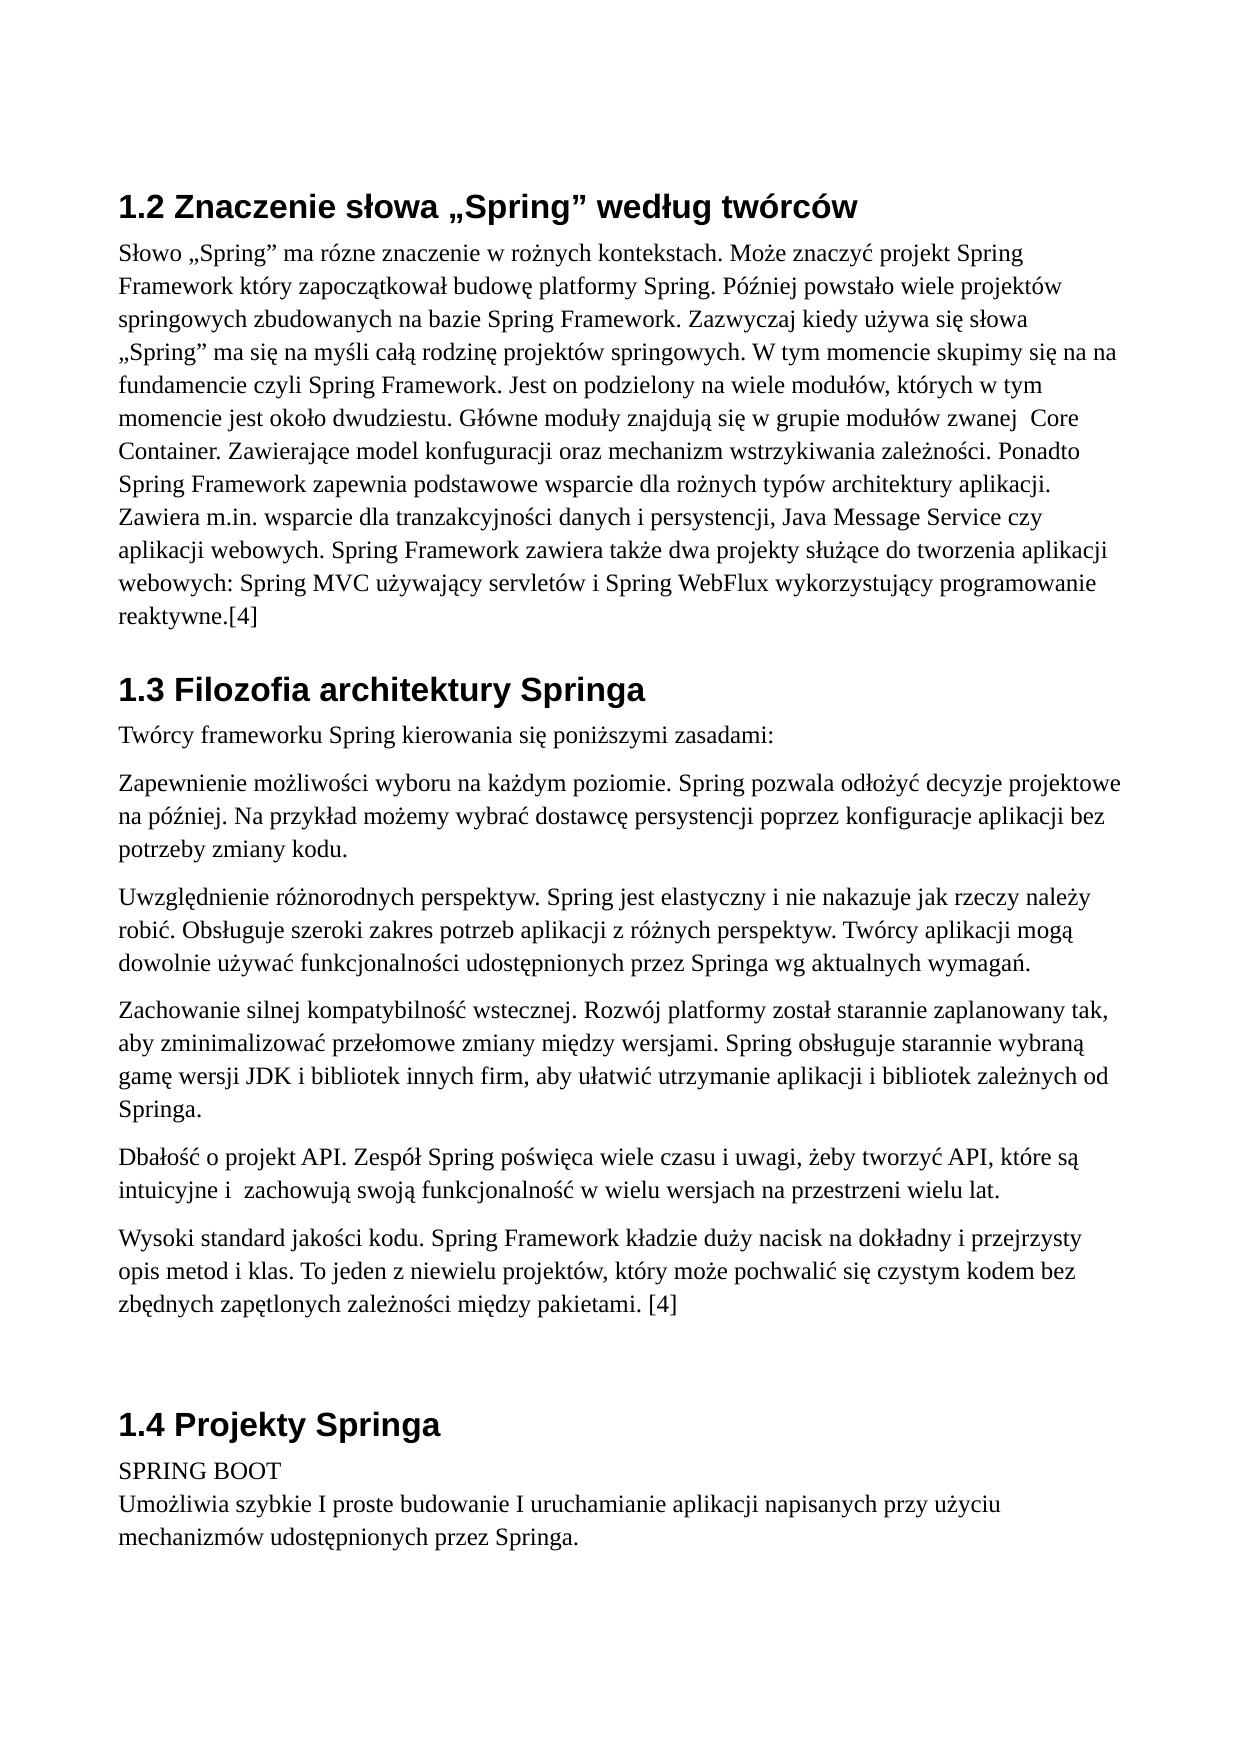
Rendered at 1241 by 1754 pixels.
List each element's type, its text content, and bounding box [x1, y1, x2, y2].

text Zachowanie silnej kompatybilność wstecznej. Rozwój platformy został starannie zaplanowany tak, aby zminimalizować przełomowe zmiany między wersjami. Spring obsługuje starannie wybraną gamę wersji JDK i bibliotek innych firm, aby ułatwić utrzymanie aplikacji i bibliotek zależnych od Springa. [118, 995, 1122, 1123]
text SPRING BOOT Umożliwia szybkie I proste budowanie I uruchamianie aplikacji napisanych przy użyciu mechanizmów udostępnionych przez Springa. [118, 1456, 1122, 1551]
text Twórcy frameworku Spring kierowania się poniższymi zasadami: [118, 721, 1122, 749]
text Dbałość o projekt API. Zespół Spring poświęca wiele czasu i uwagi, żeby tworzyć API, które są intuicyjne i zachowują swoją funkcjonalność w wielu wersjach na przestrzeni wielu lat. [118, 1142, 1122, 1204]
text Wysoki standard jakości kodu. Spring Framework kładzie duży nacisk na dokładny i przejrzysty opis metod i klas. To jeden z niewielu projektów, który może pochwalić się czystym kodem bez zbędnych zapętlonych zależności między pakietami. [4] [118, 1223, 1122, 1317]
subtitle 1.4 Projekty Springa [118, 1405, 1122, 1443]
subtitle 1.3 Filozofia architektury Springa [118, 669, 1122, 708]
text Uwzględnienie różnorodnych perspektyw. Spring jest elastyczny i nie nakazuje jak rzeczy należy robić. Obsługuje szeroki zakres potrzeb aplikacji z różnych perspektyw. Twórcy aplikacji mogą dowolnie używać funkcjonalności udostępnionych przez Springa wg aktualnych wymagań. [118, 882, 1122, 977]
subtitle 1.2 Znaczenie słowa „Spring” według twórców [118, 187, 1122, 225]
text Słowo „Spring” ma rózne znaczenie w rożnych kontekstach. Może znaczyć projekt Spring Framework który zapoczątkował budowę platformy Spring. Później powstało wiele projektów springowych zbudowanych na bazie Spring Framework. Zazwyczaj kiedy używa się słowa „Spring” ma się na myśli całą rodzinę projektów springowych. W tym momencie skupimy się na na fundamencie czyli Spring Framework. Jest on podzielony na wiele modułów, których w tym momencie jest około dwudziestu. Główne moduły znajdują się w grupie modułów zwanej Core Container. Zawierające model konfuguracji oraz mechanizm wstrzykiwania zależności. Ponadto Spring Framework zapewnia podstawowe wsparcie dla rożnych typów architektury aplikacji. Zawiera m.in. wsparcie dla tranzakcyjności danych i persystencji, Java Message Service czy aplikacji webowych. Spring Framework zawiera także dwa projekty służące do tworzenia aplikacji webowych: Spring MVC używający servletów i Spring WebFlux wykorzystujący programowanie reaktywne.[4] [118, 238, 1122, 630]
text Zapewnienie możliwości wyboru na każdym poziomie. Spring pozwala odłożyć decyzje projektowe na później. Na przykład możemy wybrać dostawcę persystencji poprzez konfiguracje aplikacji bez potrzeby zmiany kodu. [118, 768, 1122, 863]
